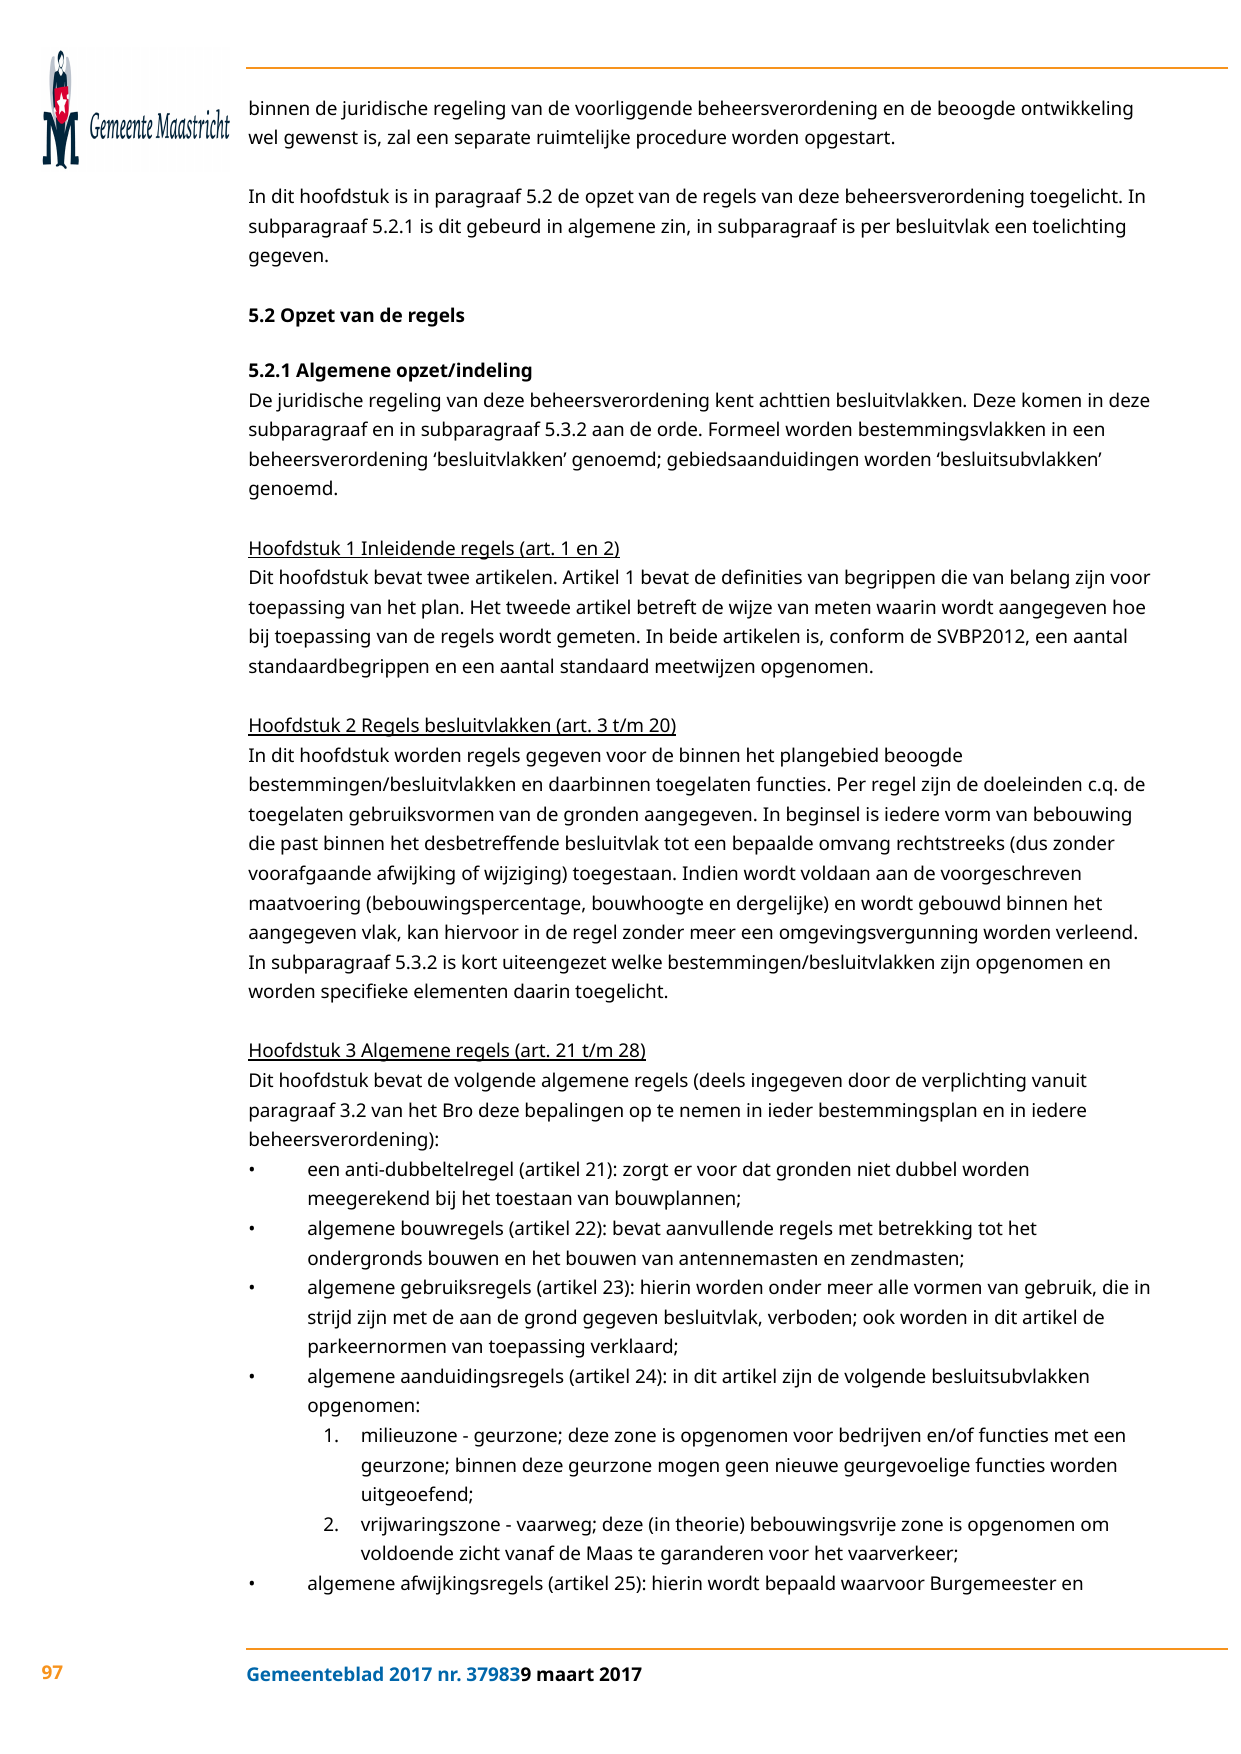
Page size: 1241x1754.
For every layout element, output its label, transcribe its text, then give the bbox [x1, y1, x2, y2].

list algemene gebruiksregels (artikel 23): hierin worden onder meer alle vormen van gebruik, die in strijd zijn met de aan de grond gegeven besluitvlak, verboden; ook worden in dit artikel de parkeernormen van toepassing verklaard; [248, 1274, 1152, 1359]
picture [41, 47, 231, 172]
list algemene afwijkingsregels (artikel 25): hierin wordt bepaald waarvoor Burgemeester en [248, 1570, 1152, 1596]
text Dit hoofdstuk bevat twee artikelen. Artikel 1 bevat de definities van begrippen die van belang zijn voor toepassing van het plan. Het tweede artikel betreft de wijze van meten waarin wordt aangegeven hoe bij toepassing van de regels wordt gemeten. In beide artikelen is, conform de SVBP2012, een aantal standaardbegrippen en een aantal standaard meetwijzen opgenomen. [248, 564, 1152, 679]
list algemene bouwregels (artikel 22): bevat aanvullende regels met betrekking tot het ondergronds bouwen en het bouwen van antennemasten en zendmasten; [248, 1215, 1152, 1270]
list milieuzone - geurzone; deze zone is opgenomen voor bedrijven en/of functies met een geurzone; binnen deze geurzone mogen geen nieuwe geurgevoelige functies worden uitgeoefend; [323, 1422, 1152, 1507]
list vrijwaringszone - vaarweg; deze (in theorie) bebouwingsvrije zone is opgenomen om voldoende zicht vanaf de Maas te garanderen voor het vaarverkeer; [323, 1511, 1152, 1566]
text 5.2.1 Algemene opzet/indeling [248, 357, 1152, 383]
text In dit hoofdstuk is in paragraaf 5.2 de opzet van de regels van deze beheersverordening toegelicht. In subparagraaf 5.2.1 is dit gebeurd in algemene zin, in subparagraaf is per besluitvlak een toelichting gegeven. [248, 183, 1152, 268]
text In dit hoofdstuk worden regels gegeven voor de binnen het plangebied beoogde bestemmingen/besluitvlakken en daarbinnen toegelaten functies. Per regel zijn de doeleinden c.q. de toegelaten gebruiksvormen van de gronden aangegeven. In beginsel is iedere vorm van bebouwing die past binnen het desbetreffende besluitvlak tot een bepaalde omvang rechtstreeks (dus zonder voorafgaande afwijking of wijziging) toegestaan. Indien wordt voldaan aan de voorgeschreven maatvoering (bebouwingspercentage, bouwhoogte en dergelijke) en wordt gebouwd binnen het aangegeven vlak, kan hiervoor in de regel zonder meer een omgevingsvergunning worden verleend. In subparagraaf 5.3.2 is kort uiteengezet welke bestemmingen/besluitvlakken zijn opgenomen en worden specifieke elementen daarin toegelicht. [248, 742, 1152, 1004]
text Hoofdstuk 2 Regels besluitvlakken (art. 3 t/m 20) [248, 712, 1152, 738]
text Hoofdstuk 3 Algemene regels (art. 21 t/m 28) [248, 1038, 1152, 1063]
text binnen de juridische regeling van de voorliggende beheersverordening en de beoogde ontwikkeling wel gewenst is, zal een separate ruimtelijke procedure worden opgestart. [248, 95, 1152, 150]
text 5.2 Opzet van de regels [248, 302, 1152, 328]
text De juridische regeling van deze beheersverordening kent achttien besluitvlakken. Deze komen in deze subparagraaf en in subparagraaf 5.3.2 aan de orde. Formeel worden bestemmingsvlakken in een beheersverordening ‘besluitvlakken’ genoemd; gebiedsaanduidingen worden ‘besluitsubvlakken’ genoemd. [248, 387, 1152, 501]
list een anti-dubbeltelregel (artikel 21): zorgt er voor dat gronden niet dubbel worden meegerekend bij het toestaan van bouwplannen; [248, 1156, 1152, 1211]
list algemene aanduidingsregels (artikel 24): in dit artikel zijn de volgende besluitsubvlakken opgenomen: [248, 1363, 1152, 1418]
text Dit hoofdstuk bevat de volgende algemene regels (deels ingegeven door de verplichting vanuit paragraaf 3.2 van het Bro deze bepalingen op te nemen in ieder bestemmingsplan en in iedere beheersverordening): [248, 1067, 1152, 1152]
text Hoofdstuk 1 Inleidende regels (art. 1 en 2) [248, 535, 1152, 560]
